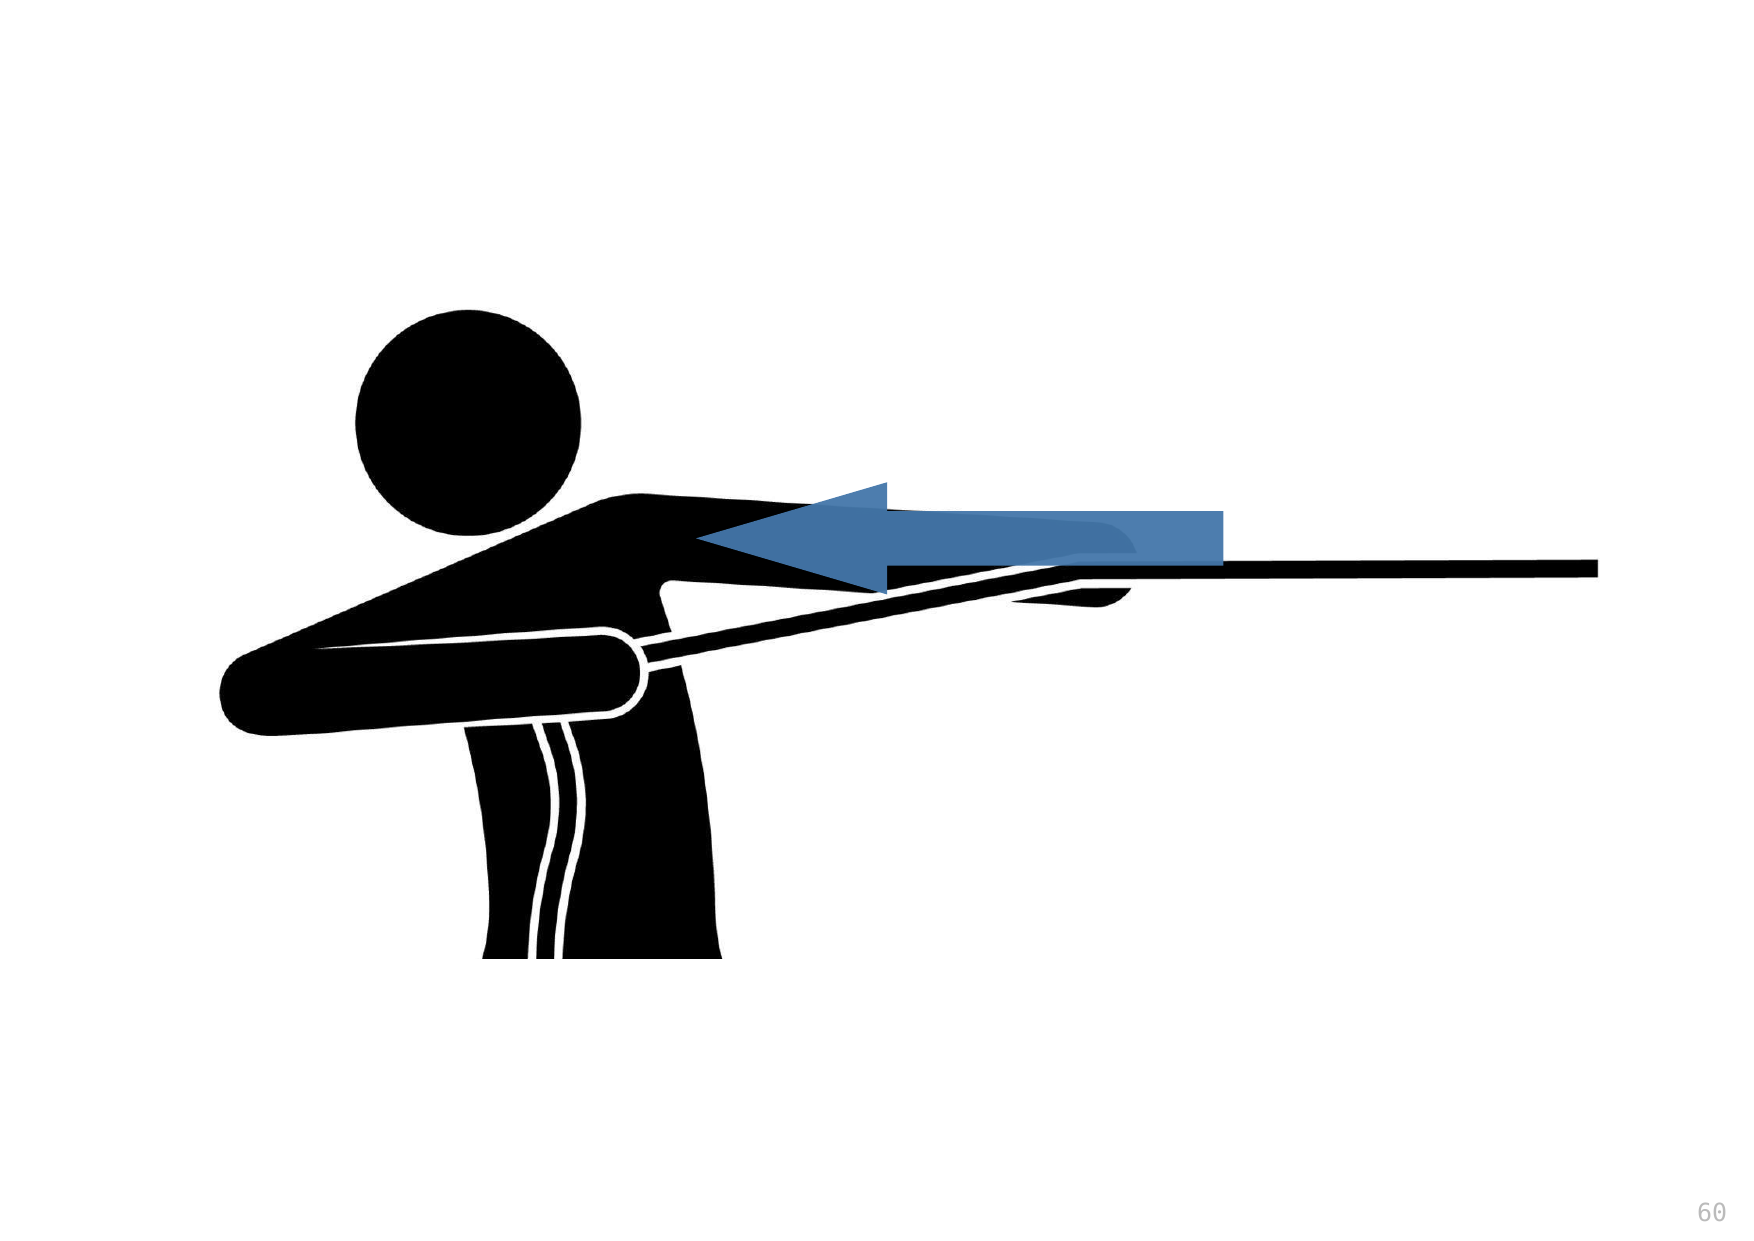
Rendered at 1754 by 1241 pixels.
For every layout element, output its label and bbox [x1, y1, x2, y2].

text_box [695, 482, 1224, 595]
picture [207, 299, 1606, 960]
